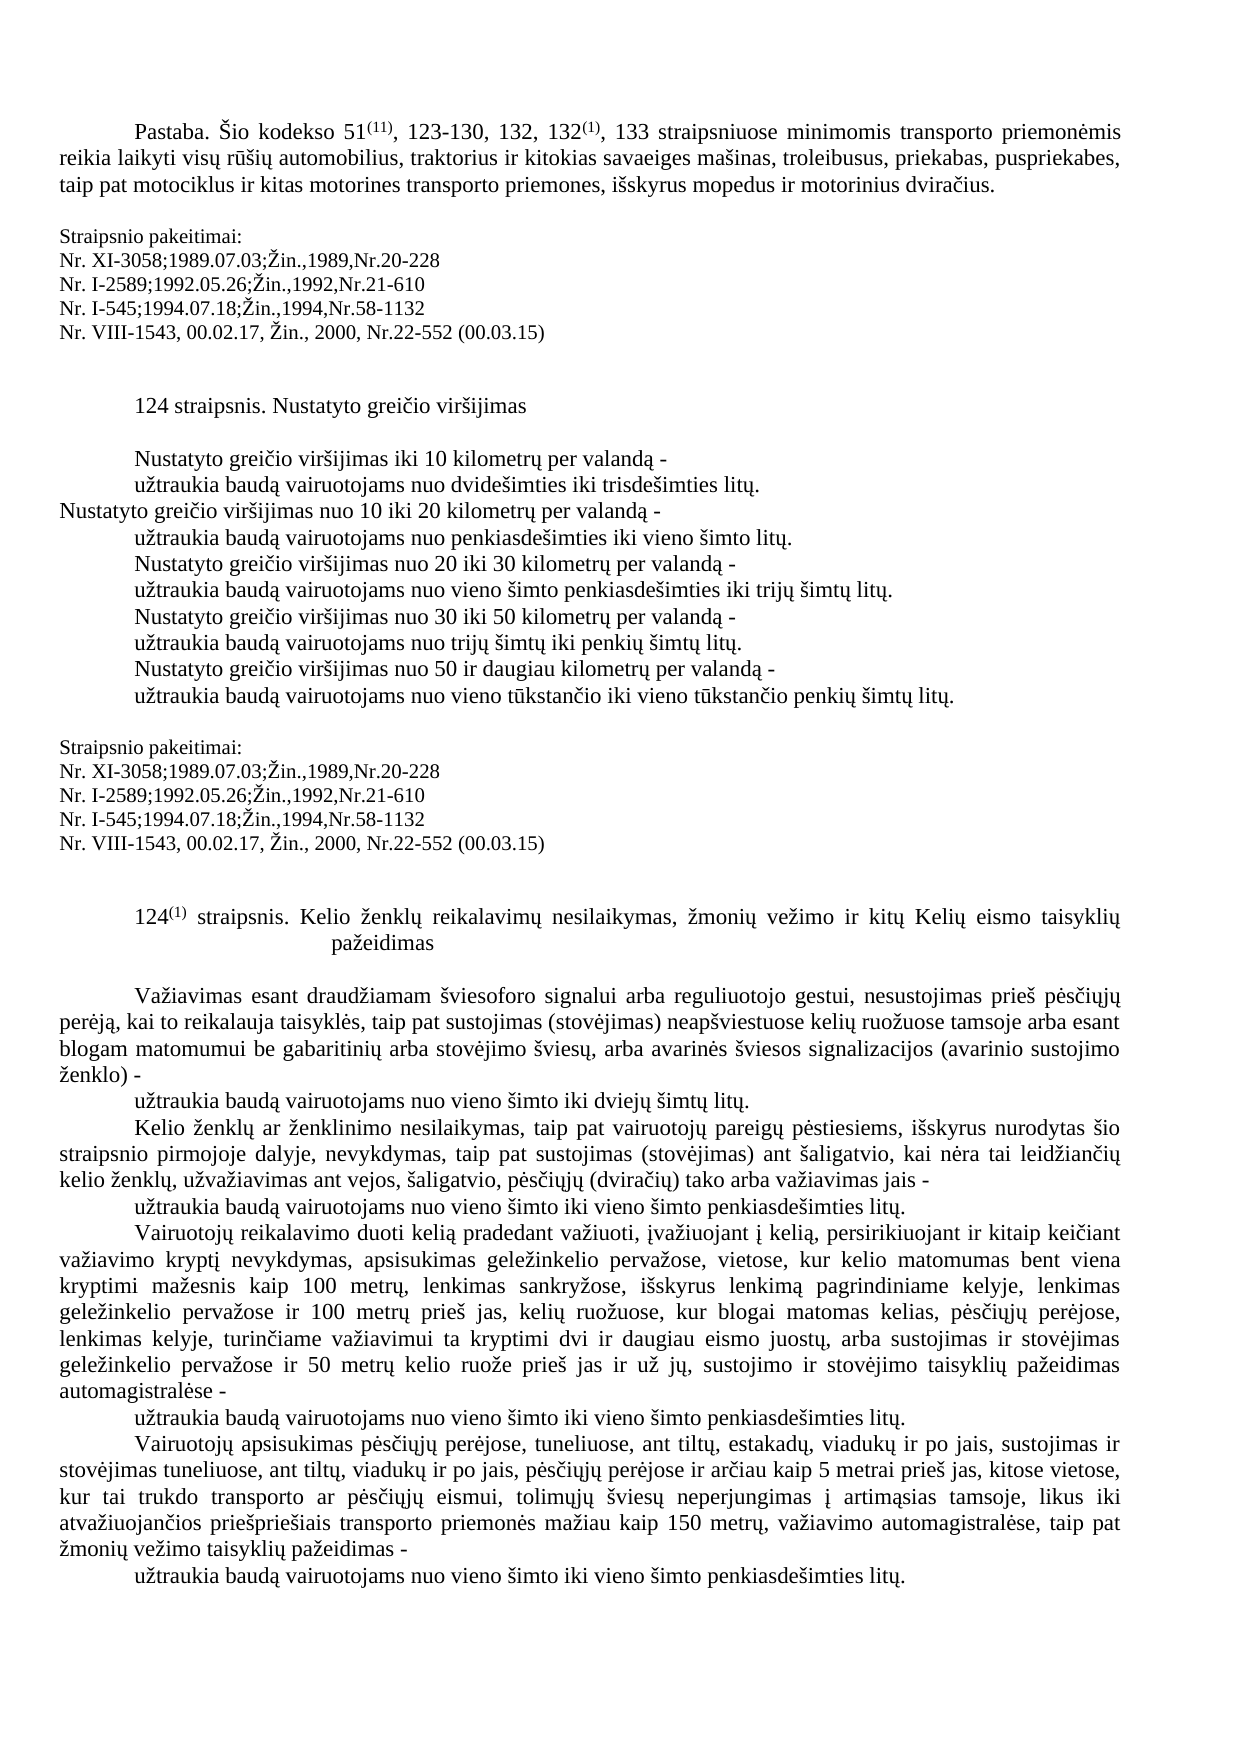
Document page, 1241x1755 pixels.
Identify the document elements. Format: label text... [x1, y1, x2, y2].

text Vairuotojų apsisukimas pėsčiųjų perėjose, tuneliuose, ant tiltų, estakadų, viadukų ir po jais, sustojimas ir stovėjimas tuneliuose, ant tiltų, viadukų ir po jais, pėsčiųjų perėjose ir arčiau kaip 5 metrai prieš jas, kitose vietose, kur tai trukdo transporto ar pėsčiųjų eismui, tolimųjų šviesų neperjungimas į artimąsias tamsoje, likus iki atvažiuojančios priešpriešiais transporto priemonės mažiau kaip 150 metrų, važiavimo automagistralėse, taip pat žmonių vežimo taisyklių pažeidimas - [59, 1430, 1122, 1562]
text Pastaba. Šio kodekso 51(11), 123-130, 132, 132(1), 133 straipsniuose minimomis transporto priemonėmis reikia laikyti visų rūšių automobilius, traktorius ir kitokias savaeiges mašinas, troleibusus, priekabas, puspriekabes, taip pat motociklus ir kitas motorines transporto priemones, išskyrus mopedus ir motorinius dviračius. [59, 118, 1122, 197]
text Nr. XI-3058;1989.07.03;Žin.,1989,Nr.20-228 [59, 759, 1122, 783]
text užtraukia baudą vairuotojams nuo vieno šimto iki vieno šimto penkiasdešimties litų. [59, 1193, 1122, 1219]
text 124 straipsnis. Nustatyto greičio viršijimas [59, 392, 1122, 418]
text Vairuotojų reikalavimo duoti kelią pradedant važiuoti, įvažiuojant į kelią, persirikiuojant ir kitaip keičiant važiavimo kryptį nevykdymas, apsisukimas geležinkelio pervažose, vietose, kur kelio matomumas bent viena kryptimi mažesnis kaip 100 metrų, lenkimas sankryžose, išskyrus lenkimą pagrindiniame kelyje, lenkimas geležinkelio pervažose ir 100 metrų prieš jas, kelių ruožuose, kur blogai matomas kelias, pėsčiųjų perėjose, lenkimas kelyje, turinčiame važiavimui ta kryptimi dvi ir daugiau eismo juostų, arba sustojimas ir stovėjimas geležinkelio pervažose ir 50 metrų kelio ruože prieš jas ir už jų, sustojimo ir stovėjimo taisyklių pažeidimas automagistralėse - [59, 1219, 1122, 1404]
text užtraukia baudą vairuotojams nuo trijų šimtų iki penkių šimtų litų. [59, 629, 1122, 656]
text užtraukia baudą vairuotojams nuo vieno šimto iki dviejų šimtų litų. [59, 1087, 1122, 1114]
text Nr. I-545;1994.07.18;Žin.,1994,Nr.58-1132 [59, 807, 1122, 831]
text Nr. XI-3058;1989.07.03;Žin.,1989,Nr.20-228 [59, 248, 1122, 272]
text Nr. VIII-1543, 00.02.17, Žin., 2000, Nr.22-552 (00.03.15) [59, 320, 1122, 344]
text užtraukia baudą vairuotojams nuo vieno šimto penkiasdešimties iki trijų šimtų litų. [59, 576, 1122, 603]
text Nustatyto greičio viršijimas iki 10 kilometrų per valandą - [59, 445, 1122, 471]
text užtraukia baudą vairuotojams nuo dvidešimties iki trisdešimties litų. [59, 471, 1122, 497]
text Straipsnio pakeitimai: [59, 734, 1122, 759]
text Nr. I-2589;1992.05.26;Žin.,1992,Nr.21-610 [59, 783, 1122, 807]
text Kelio ženklų ar ženklinimo nesilaikymas, taip pat vairuotojų pareigų pėstiesiems, išskyrus nurodytas šio straipsnio pirmojoje dalyje, nevykdymas, taip pat sustojimas (stovėjimas) ant šaligatvio, kai nėra tai leidžiančių kelio ženklų, užvažiavimas ant vejos, šaligatvio, pėsčiųjų (dviračių) tako arba važiavimas jais - [59, 1114, 1122, 1193]
text Straipsnio pakeitimai: [59, 223, 1122, 248]
text Nr. I-545;1994.07.18;Žin.,1994,Nr.58-1132 [59, 296, 1122, 320]
text Nr. VIII-1543, 00.02.17, Žin., 2000, Nr.22-552 (00.03.15) [59, 831, 1122, 855]
text Važiavimas esant draudžiamam šviesoforo signalui arba reguliuotojo gestui, nesustojimas prieš pėsčiųjų perėją, kai to reikalauja taisyklės, taip pat sustojimas (stovėjimas) neapšviestuose kelių ruožuose tamsoje arba esant blogam matomumui be gabaritinių arba stovėjimo šviesų, arba avarinės šviesos signalizacijos (avarinio sustojimo ženklo) - [59, 982, 1122, 1087]
text Nr. I-2589;1992.05.26;Žin.,1992,Nr.21-610 [59, 272, 1122, 296]
text Nustatyto greičio viršijimas nuo 20 iki 30 kilometrų per valandą - [59, 550, 1122, 576]
text užtraukia baudą vairuotojams nuo vieno tūkstančio iki vieno tūkstančio penkių šimtų litų. [59, 682, 1122, 708]
text Nustatyto greičio viršijimas nuo 10 iki 20 kilometrų per valandą - [59, 497, 1122, 524]
text užtraukia baudą vairuotojams nuo penkiasdešimties iki vieno šimto litų. [59, 524, 1122, 550]
text Nustatyto greičio viršijimas nuo 50 ir daugiau kilometrų per valandą - [59, 656, 1122, 682]
text užtraukia baudą vairuotojams nuo vieno šimto iki vieno šimto penkiasdešimties litų. [59, 1562, 1122, 1588]
text užtraukia baudą vairuotojams nuo vieno šimto iki vieno šimto penkiasdešimties litų. [59, 1404, 1122, 1430]
text Nustatyto greičio viršijimas nuo 30 iki 50 kilometrų per valandą - [59, 603, 1122, 629]
text 124(1) straipsnis. Kelio ženklų reikalavimų nesilaikymas, žmonių vežimo ir kitų Kelių eismo taisyklių pažeidimas [134, 903, 1122, 956]
